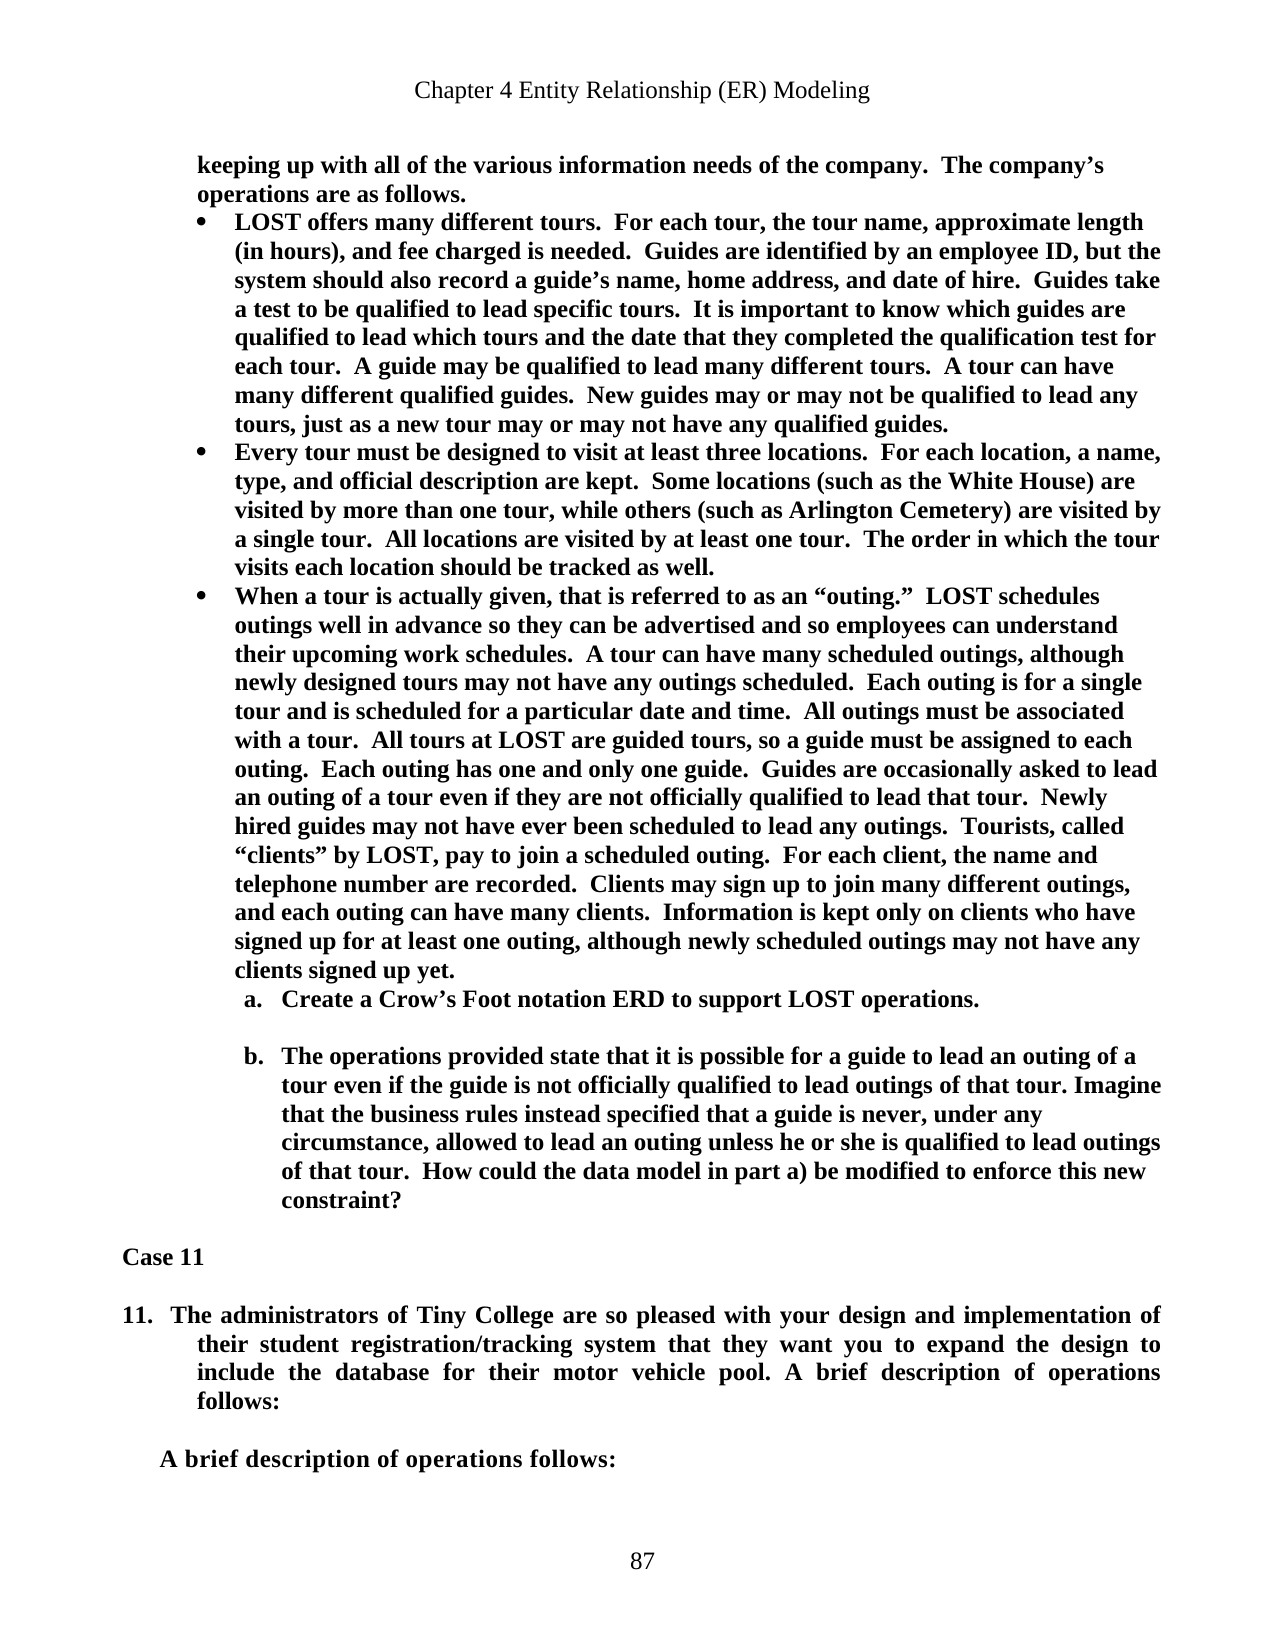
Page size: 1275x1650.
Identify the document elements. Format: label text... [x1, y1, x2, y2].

list Every tour must be designed to visit at least three locations. For each location, a name, type, and official description are kept. Some locations (such as the White House) are visited by more than one tour, while others (such as Arlington Cemetery) are visited by a single tour. All locations are visited by at least one tour. The order in which the tour visits each location should be tracked as well. [197, 437, 1162, 581]
text A brief description of operations follows: [159, 1444, 1162, 1472]
list Create a Crow’s Foot notation ERD to support LOST operations. [244, 984, 1162, 1012]
text Case 11 [122, 1242, 1162, 1271]
list LOST offers many different tours. For each tour, the tour name, approximate length (in hours), and fee charged is needed. Guides are identified by an employee ID, but the system should also record a guide’s name, home address, and date of hire. Guides take a test to be qualified to lead specific tours. It is important to know which guides are qualified to lead which tours and the date that they completed the qualification test for each tour. A guide may be qualified to lead many different tours. A tour can have many different qualified guides. New guides may or may not be qualified to lead any tours, just as a new tour may or may not have any qualified guides. [197, 207, 1162, 437]
text 11. The administrators of Tiny College are so pleased with your design and implementation of their student registration/tracking system that they want you to expand the design to include the database for their motor vehicle pool. A brief description of operations follows: [122, 1300, 1162, 1415]
list keeping up with all of the various information needs of the company. The company’s operations are as follows. [122, 150, 1162, 207]
list When a tour is actually given, that is referred to as an “outing.” LOST schedules outings well in advance so they can be advertised and so employees can understand their upcoming work schedules. A tour can have many scheduled outings, although newly designed tours may not have any outings scheduled. Each outing is for a single tour and is scheduled for a particular date and time. All outings must be associated with a tour. All tours at LOST are guided tours, so a guide must be assigned to each outing. Each outing has one and only one guide. Guides are occasionally asked to lead an outing of a tour even if they are not officially qualified to lead that tour. Newly hired guides may not have ever been scheduled to lead any outings. Tourists, called “clients” by LOST, pay to join a scheduled outing. For each client, the name and telephone number are recorded. Clients may sign up to join many different outings, and each outing can have many clients. Information is kept only on clients who have signed up for at least one outing, although newly scheduled outings may not have any clients signed up yet. [197, 581, 1162, 984]
list The operations provided state that it is possible for a guide to lead an outing of a tour even if the guide is not officially qualified to lead outings of that tour. Imagine that the business rules instead specified that a guide is never, under any circumstance, allowed to lead an outing unless he or she is qualified to lead outings of that tour. How could the data model in part a) be modified to enforce this new constraint? [244, 1041, 1162, 1214]
